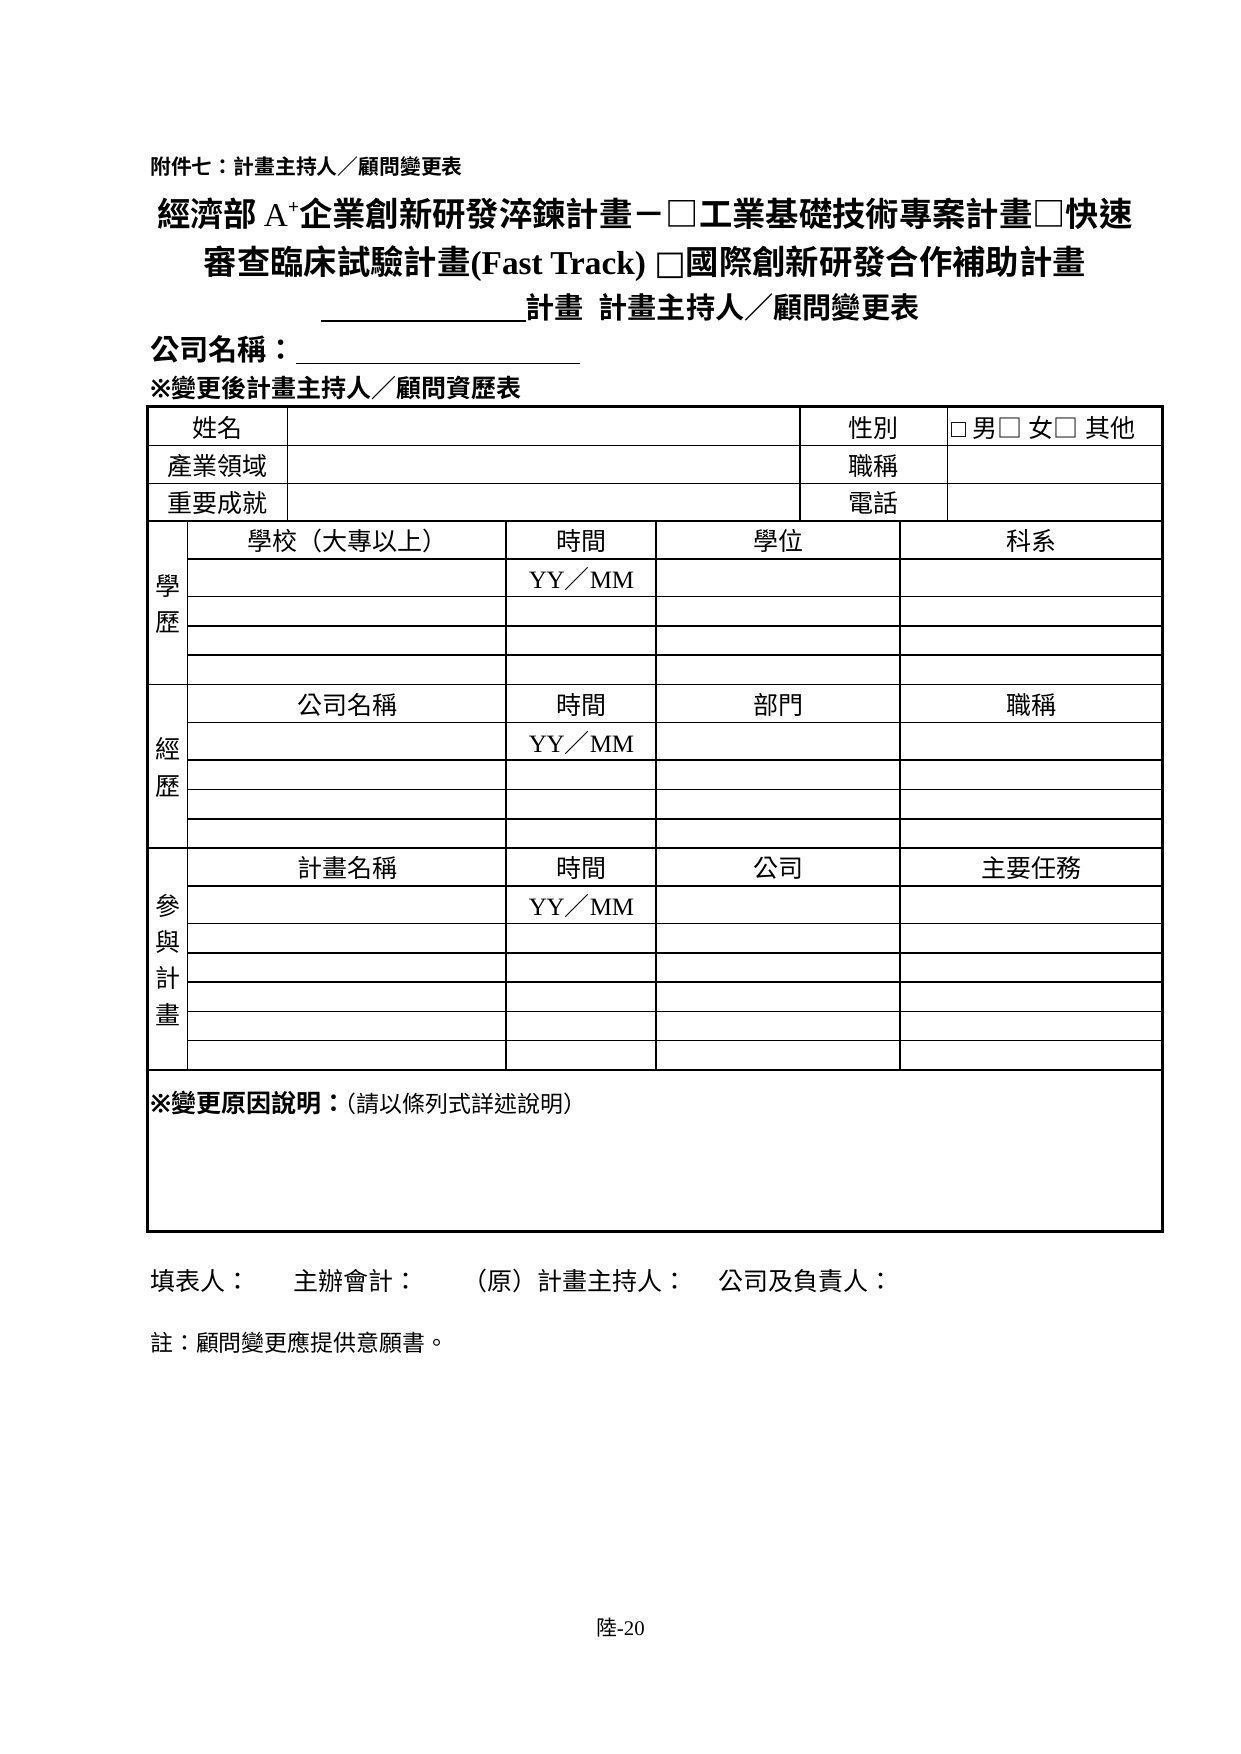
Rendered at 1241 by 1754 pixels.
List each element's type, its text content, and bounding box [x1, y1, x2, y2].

table_cell [507, 627, 655, 654]
table_cell 學歷 [149, 522, 187, 684]
table_cell [657, 790, 899, 818]
table_cell [657, 597, 899, 625]
table_cell [901, 761, 1161, 788]
table_cell [507, 1012, 655, 1040]
table_cell [901, 560, 1161, 596]
table_cell 公司 [657, 849, 899, 885]
table_cell [288, 484, 799, 520]
table_cell [507, 983, 655, 1011]
text 經濟部A+企業創新研發淬鍊計畫－□工業基礎技術專案計畫□快速審查臨床試驗計畫(Fast Track) □國際創新研發合作補助計畫 [150, 188, 1139, 284]
table_cell [188, 1012, 505, 1040]
table_cell 經歷 [149, 685, 187, 847]
table_cell [188, 983, 505, 1011]
table_cell [901, 723, 1161, 759]
subtitle 附件七：計畫主持人／顧問變更表 [150, 150, 1090, 180]
table_cell [188, 656, 505, 684]
table_cell 參與計畫 [149, 849, 187, 1069]
table_cell [188, 627, 505, 654]
table_cell [507, 790, 655, 818]
table_cell [188, 790, 505, 818]
table_cell [507, 597, 655, 625]
table_cell [188, 761, 505, 788]
table_header □ 男□ 女□ 其他 [948, 408, 1161, 444]
table_cell [901, 924, 1161, 952]
table_header 姓名 [149, 408, 287, 444]
table_cell [948, 484, 1161, 520]
table_cell [657, 627, 899, 654]
table_cell 學位 [657, 522, 899, 558]
table_cell YY／MM [507, 560, 655, 596]
table_cell [188, 820, 505, 847]
text ※變更後計畫主持人／顧問資歷表 [150, 369, 1090, 405]
table_cell YY／MM [507, 723, 655, 759]
table_cell [948, 446, 1161, 482]
table_cell 時間 [507, 522, 655, 558]
table_cell [901, 820, 1161, 847]
table_cell [901, 597, 1161, 625]
table_cell [657, 820, 899, 847]
table_cell [901, 887, 1161, 923]
table_cell [657, 761, 899, 788]
table_cell [507, 954, 655, 981]
table_cell [188, 1041, 505, 1069]
table_cell [507, 924, 655, 952]
table_cell 時間 [507, 685, 655, 721]
table_cell [657, 723, 899, 759]
table_cell [901, 627, 1161, 654]
table_cell 主要任務 [901, 849, 1161, 885]
table_cell [657, 983, 899, 1011]
table_cell YY／MM [507, 887, 655, 923]
table_cell 重要成就 [149, 484, 287, 520]
table_cell [507, 761, 655, 788]
table_cell 產業領域 [149, 446, 287, 482]
table_cell 電話 [801, 484, 947, 520]
table_cell [901, 1012, 1161, 1040]
table_cell [188, 887, 505, 923]
table_cell [188, 954, 505, 981]
table_cell [657, 1041, 899, 1069]
table_cell [901, 656, 1161, 684]
table_cell [901, 1041, 1161, 1069]
table_cell ※變更原因說明：（請以條列式詳述說明） [149, 1071, 1161, 1230]
table_cell [901, 983, 1161, 1011]
table_cell [507, 1041, 655, 1069]
table_cell [188, 924, 505, 952]
table_cell 時間 [507, 849, 655, 885]
table_cell [657, 924, 899, 952]
table_cell [657, 656, 899, 684]
table_cell 計畫名稱 [188, 849, 505, 885]
table_cell [901, 790, 1161, 818]
text 註：顧問變更應提供意願書。 [150, 1325, 1090, 1358]
table_cell [657, 1012, 899, 1040]
table_cell [901, 954, 1161, 981]
table_cell [657, 954, 899, 981]
table_cell 公司名稱 [188, 685, 505, 721]
table_cell 職稱 [901, 685, 1161, 721]
table_cell [507, 656, 655, 684]
table_cell 科系 [901, 522, 1161, 558]
table_cell [507, 820, 655, 847]
text 公司名稱： [150, 327, 1090, 369]
table_cell 學校（大專以上） [188, 522, 505, 558]
table_cell 職稱 [801, 446, 947, 482]
table_cell [188, 560, 505, 596]
table_header [288, 408, 799, 444]
table_cell [657, 560, 899, 596]
table_cell [288, 446, 799, 482]
table_cell 部門 [657, 685, 899, 721]
table_cell [188, 723, 505, 759]
table_header 性別 [801, 408, 947, 444]
table_cell [657, 887, 899, 923]
text 計畫 計畫主持人／顧問變更表 [150, 284, 1090, 327]
table_cell [188, 597, 505, 625]
text 填表人： 主辦會計： （原）計畫主持人： 公司及負責人： [150, 1261, 1090, 1297]
